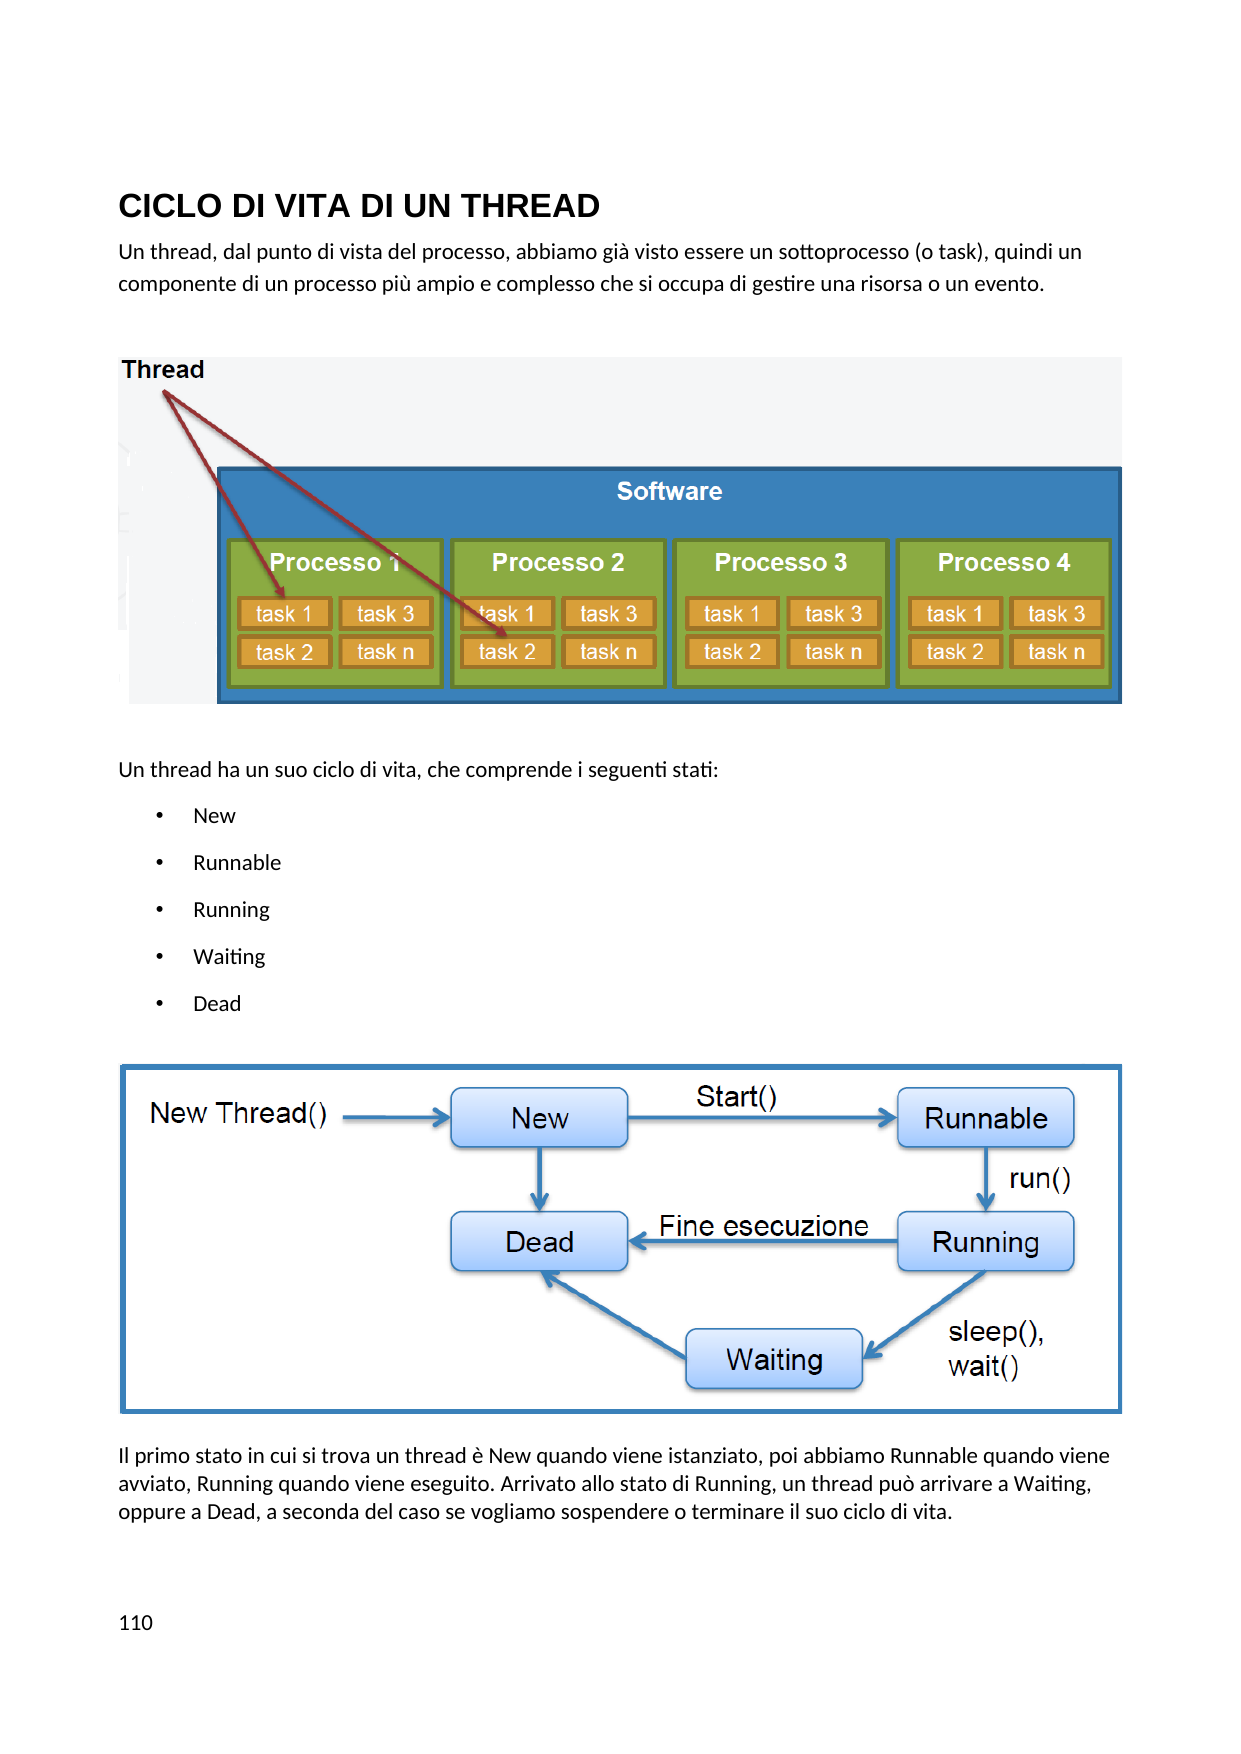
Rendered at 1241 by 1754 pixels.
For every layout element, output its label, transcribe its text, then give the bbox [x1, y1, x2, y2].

list Running [156, 895, 1122, 923]
text Il primo stato in cui si trova un thread è New quando viene istanziato, poi abbiamo Runnable quando viene avviato, Running quando viene eseguito. Arrivato allo stato di Running, un thread può arrivare a Waiting, oppure a Dead, a seconda del caso se vogliamo sospendere o terminare il suo ciclo di vita. [118, 1441, 1122, 1525]
picture [118, 357, 1123, 704]
list Waiting [156, 942, 1122, 970]
picture [118, 1063, 1123, 1414]
list Runnable [156, 848, 1122, 876]
text Un thread ha un suo ciclo di vita, che comprende i seguenti stati: [118, 755, 1122, 783]
list New [156, 802, 1122, 829]
text Un thread, dal punto di vista del processo, abbiamo già visto essere un sottoprocesso (o task), quindi un componente di un processo più ampio e complesso che si occupa di gestire una risorsa o un evento. [118, 237, 1122, 297]
list Dead [156, 989, 1122, 1017]
subtitle CICLO DI VITA DI UN THREAD [118, 186, 1122, 224]
